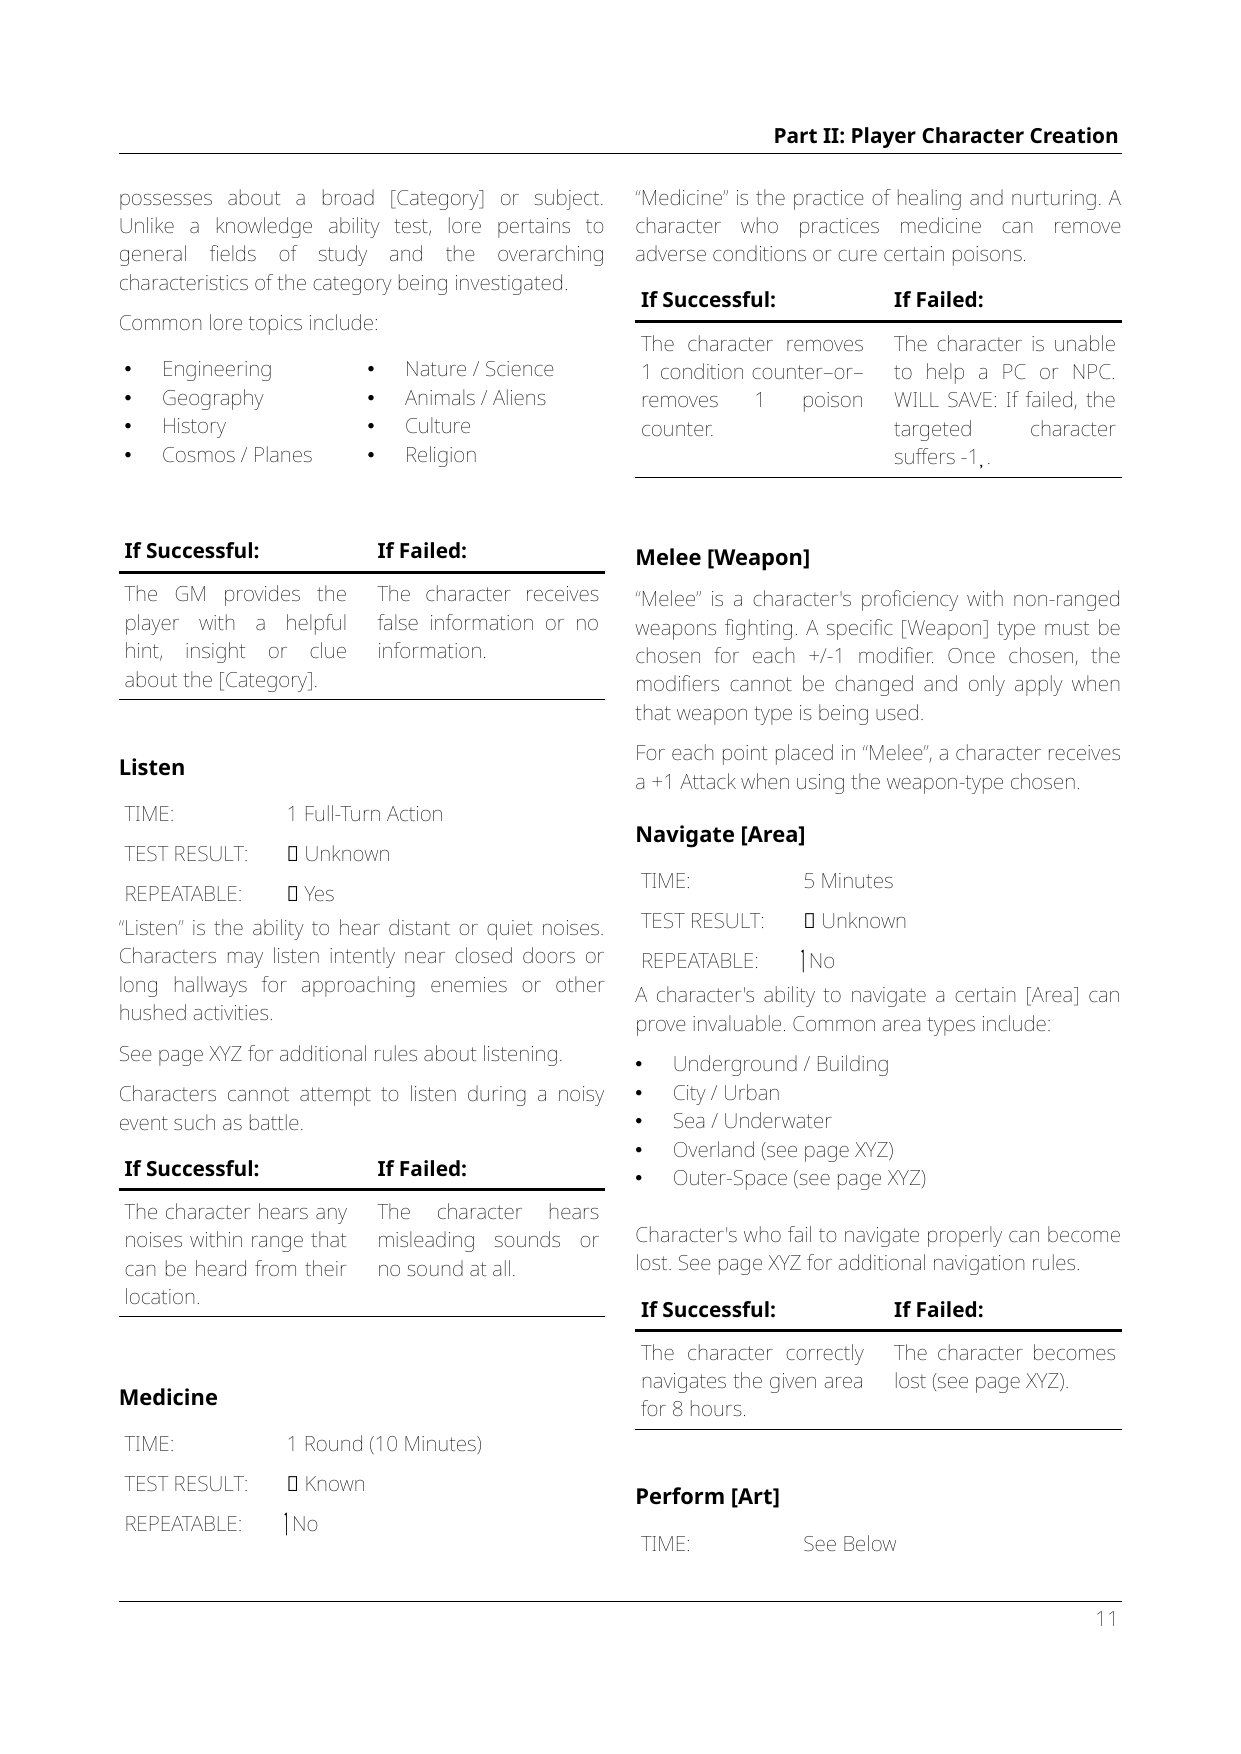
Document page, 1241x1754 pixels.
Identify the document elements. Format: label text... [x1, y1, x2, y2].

table_cell TEST RESULT: [635, 901, 797, 941]
text A character's ability to navigate a certain [Area] can prove invaluable. Common area types include: [635, 981, 1122, 1037]
table_header 5 Minutes [797, 861, 1122, 901]
table_header If Successful: [119, 531, 353, 571]
table_header TIME: [119, 1424, 281, 1464]
table_header If Successful: [119, 1148, 353, 1188]
table_header TIME: [635, 861, 797, 901]
table_cell The GM provides the player with a helpful hint, insight or clue about the [Category]. [119, 574, 353, 699]
list Underground / Building [635, 1049, 1122, 1078]
table_cell REPEATABLE: [119, 1504, 281, 1543]
table_cell  Known [281, 1464, 605, 1504]
table_cell  Yes [281, 873, 605, 913]
table_cell The character hears any noises within range that can be heard from their location. [119, 1191, 353, 1316]
table_cell TEST RESULT: [119, 833, 281, 873]
table_header If Failed: [372, 531, 605, 571]
table_header See Below [797, 1523, 1122, 1563]
table_header 1 Full-Turn Action [281, 793, 605, 833]
text Listen [118, 752, 605, 781]
text Perform [Art] [635, 1481, 1122, 1511]
text “Listen” is the ability to hear distant or quiet noises. Characters may listen intently near closed doors or long hallways for approaching enemies or other hushed activities. [118, 913, 605, 1027]
table_cell  No [797, 941, 1122, 981]
table_header If Failed: [888, 1289, 1122, 1329]
table_cell The character hears misleading sounds or no sound at all. [372, 1191, 605, 1316]
table_cell [869, 1332, 888, 1429]
table_cell The character receives false information or no information. [372, 574, 605, 699]
text See page XYZ for additional rules about listening. [118, 1039, 605, 1067]
table_header If Failed: [888, 280, 1122, 320]
table_header Nature / Science Animals / Aliens Culture Religion [362, 349, 605, 474]
table_header If Successful: [635, 280, 869, 320]
table_cell REPEATABLE: [635, 941, 797, 981]
text Character's who fail to navigate properly can become lost. See page XYZ for additional navigation rules. [635, 1192, 1122, 1277]
text Melee [Weapon] [635, 542, 1122, 572]
text “Medicine” is the practice of healing and nurturing. A character who practices medicine can remove adverse conditions or cure certain poisons. [635, 183, 1122, 268]
list Overland (see page XYZ) [635, 1135, 1122, 1163]
table_header TIME: [119, 793, 281, 833]
table_header [869, 280, 888, 320]
table_cell [353, 1191, 372, 1316]
table_cell The character becomes lost (see page XYZ). [888, 1332, 1122, 1429]
table_header [869, 1289, 888, 1329]
table_cell  Unknown [281, 833, 605, 873]
table_header 1 Round (10 Minutes) [281, 1424, 605, 1464]
table_cell [869, 323, 888, 477]
table_header If Successful: [635, 1289, 869, 1329]
list Outer-Space (see page XYZ) [635, 1163, 1122, 1192]
table_cell The character is unable to help a PC or NPC. WILL SAVE: If failed, the targeted character suffers -1. [888, 323, 1122, 477]
table_header TIME: [635, 1523, 797, 1563]
text Medicine [118, 1382, 605, 1412]
table_header If Failed: [372, 1148, 605, 1188]
list Sea / Underwater [635, 1106, 1122, 1135]
table_cell [353, 574, 372, 699]
text Characters cannot attempt to listen during a noisy event such as battle. [118, 1079, 605, 1136]
table_header [353, 531, 372, 571]
table_header Engineering Geography History Cosmos / Planes [119, 349, 362, 474]
table_header [353, 1148, 372, 1188]
list City / Urban [635, 1078, 1122, 1106]
table_cell The character removes 1 condition counter–or–removes 1 poison counter. [635, 323, 869, 477]
table_cell REPEATABLE: [119, 873, 281, 913]
table_cell TEST RESULT: [119, 1464, 281, 1504]
text possesses about a broad [Category] or subject. Unlike a knowledge ability test, lore pertains to general fields of study and the overarching characteristics of the category being investigated. [118, 183, 605, 296]
text Common lore topics include: [118, 308, 605, 337]
table_cell  Unknown [797, 901, 1122, 941]
text Navigate [Area] [635, 819, 1122, 849]
text For each point placed in “Melee”, a character receives a +1 Attack when using the weapon-type chosen. [635, 738, 1122, 795]
table_cell  No [281, 1504, 605, 1543]
text “Melee” is a character's proficiency with non-ranged weapons fighting. A specific [Weapon] type must be chosen for each +/-1 modifier. Once chosen, the modifiers cannot be changed and only apply when that weapon type is being used. [635, 584, 1122, 726]
table_cell The character correctly navigates the given area for 8 hours. [635, 1332, 869, 1429]
